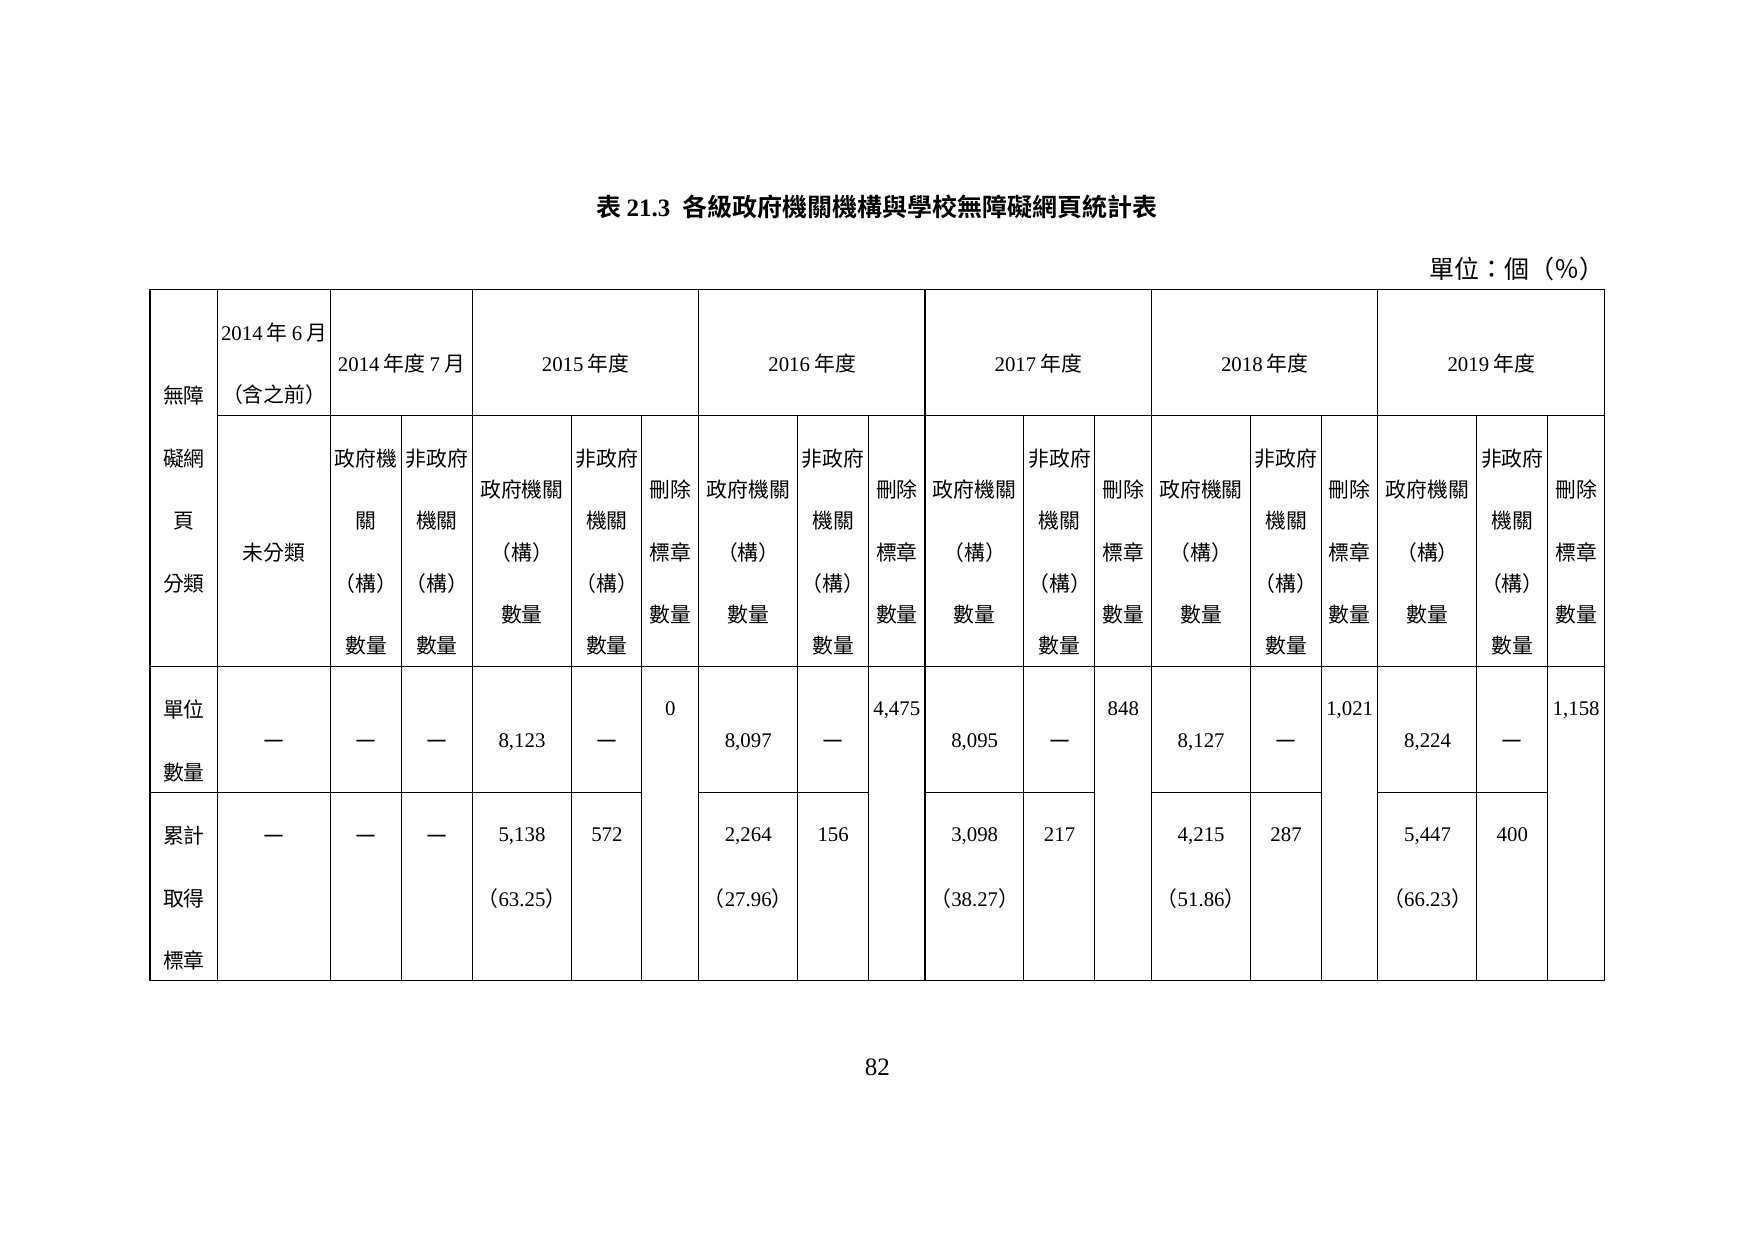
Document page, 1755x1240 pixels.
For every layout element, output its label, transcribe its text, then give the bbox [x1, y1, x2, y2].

table_cell 非政府機關（構）數量 [1024, 416, 1094, 666]
table_cell 0 [642, 667, 698, 980]
table_cell 8,224 [1378, 667, 1476, 792]
table_cell 非政府機關（構）數量 [798, 416, 868, 666]
table_cell 刪除標章數量 [642, 416, 698, 666]
table_cell 刪除標章數量 [1322, 416, 1377, 666]
table_cell 刪除標章數量 [869, 416, 924, 666]
table_header 2014年度7月 [331, 290, 472, 415]
table_cell 5,447 （66.23） [1378, 793, 1476, 980]
table_cell 非政府機關（構）數量 [402, 416, 472, 666]
table_cell 政府機關（構） 數量 [1152, 416, 1250, 666]
table_cell 刪除標章數量 [1548, 416, 1604, 666]
table_cell 3,098 （38.27） [926, 793, 1023, 980]
table_cell 非政府機關（構）數量 [1251, 416, 1321, 666]
table_header 2014年6月（含之前） [218, 290, 330, 415]
table_cell 刪除標章數量 [1095, 416, 1151, 666]
table_cell 政府機關（構） 數量 [1378, 416, 1476, 666]
table_cell 2,264 （27.96） [699, 793, 797, 980]
table_cell 4,475 [869, 667, 924, 980]
table_cell 政府機關（構） 數量 [699, 416, 797, 666]
table_cell － [1024, 667, 1094, 792]
table_cell 累計取得標章 [151, 793, 217, 980]
table_cell － [798, 667, 868, 792]
table_cell － [402, 667, 472, 792]
table_cell － [218, 667, 330, 792]
table_cell 政府機關（構） 數量 [926, 416, 1023, 666]
table_cell 8,097 [699, 667, 797, 792]
table_cell 400 [1477, 793, 1547, 980]
table_cell 4,215 （51.86） [1152, 793, 1250, 980]
table_cell － [1251, 667, 1321, 792]
table_header 2015年度 [473, 290, 698, 415]
table_cell 非政府機關（構）數量 [572, 416, 641, 666]
table_cell － [331, 793, 401, 980]
table_cell － [402, 793, 472, 980]
table_header 2016年度 [699, 290, 924, 415]
table_cell 848 [1095, 667, 1151, 980]
subtitle 表21.3 各級政府機關機構與學校無障礙網頁統計表 [150, 164, 1604, 226]
table_cell 未分類 [218, 416, 330, 666]
table_cell － [1477, 667, 1547, 792]
table_cell 非政府機關（構）數量 [1477, 416, 1547, 666]
table_cell 5,138 （63.25） [473, 793, 571, 980]
text 單位：個（％） [150, 226, 1604, 289]
table_cell － [218, 793, 330, 980]
table_cell 8,095 [926, 667, 1023, 792]
table_cell 572 [572, 793, 641, 980]
table_header 無障礙網頁 分類 [151, 290, 217, 666]
table_cell 1,158 [1548, 667, 1604, 980]
table_cell 政府機關（構）數量 [331, 416, 401, 666]
table_cell 單位 數量 [151, 667, 217, 792]
table_cell 8,127 [1152, 667, 1250, 792]
table_header 2018年度 [1152, 290, 1377, 415]
table_cell 1,021 [1322, 667, 1377, 980]
table_header 2019年度 [1378, 290, 1604, 415]
table_cell 217 [1024, 793, 1094, 980]
table_header 2017年度 [926, 290, 1151, 415]
table_cell 政府機關（構） 數量 [473, 416, 571, 666]
table_cell 156 [798, 793, 868, 980]
table_cell 8,123 [473, 667, 571, 792]
table_cell － [331, 667, 401, 792]
table_cell 287 [1251, 793, 1321, 980]
table_cell － [572, 667, 641, 792]
